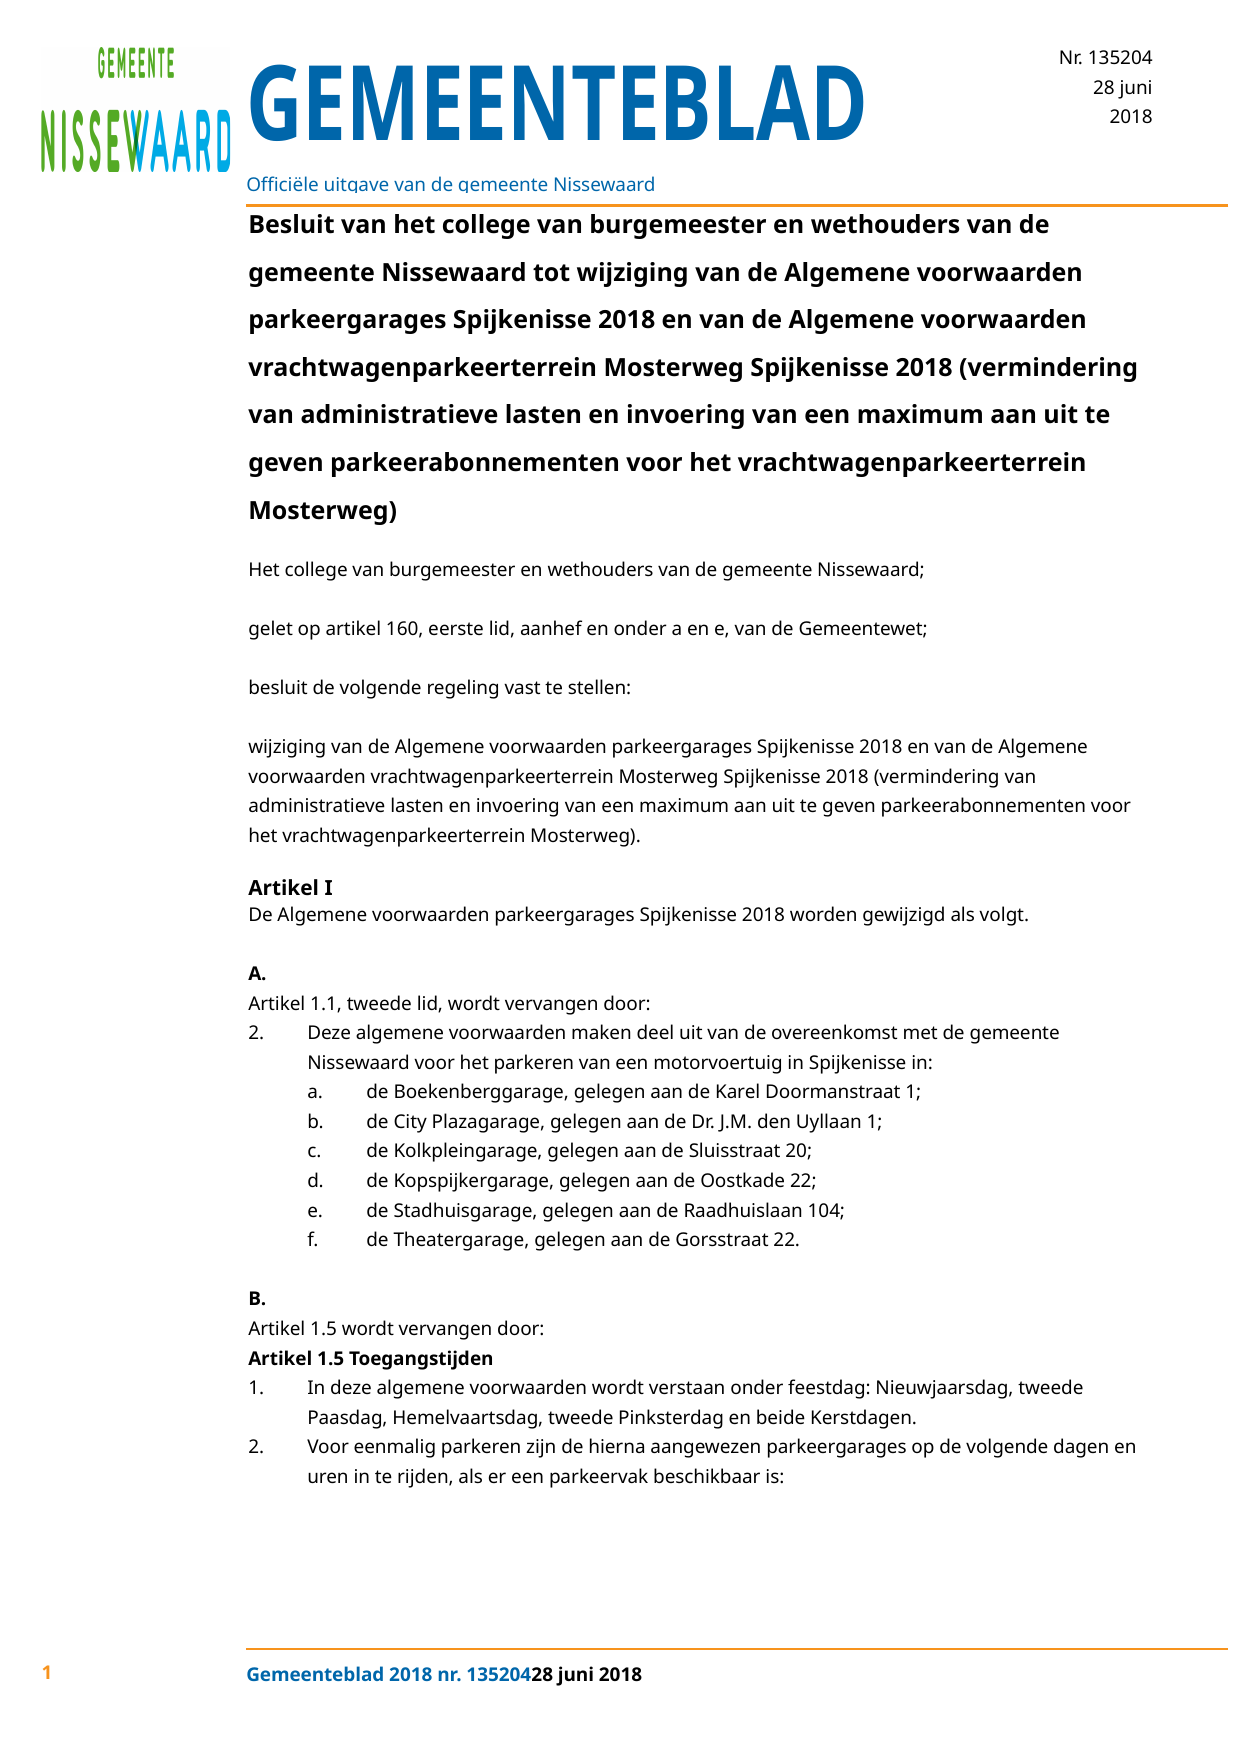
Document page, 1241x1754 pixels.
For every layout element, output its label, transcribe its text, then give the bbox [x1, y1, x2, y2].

list de Boekenberggarage, gelegen aan de Karel Doormanstraat 1; [307, 1078, 1152, 1104]
text Artikel 1.1, tweede lid, wordt vervangen door: [248, 990, 1152, 1016]
text B. [248, 1286, 1152, 1311]
picture [201, 122, 206, 138]
picture [154, 157, 165, 172]
text Artikel 1.5 wordt vervangen door: [248, 1315, 1152, 1341]
list Voor eenmalig parkeren zijn de hierna aangewezen parkeergarages op de volgende dagen en uren in te rijden, als er een parkeervak beschikbaar is: [248, 1433, 1152, 1489]
text A. [248, 960, 1152, 986]
text besluit de volgende regeling vast te stellen: [248, 674, 1152, 700]
text Artikel 1.5 Toegangstijden [248, 1345, 1152, 1371]
picture [222, 122, 227, 160]
text De Algemene voorwaarden parkeergarages Spijkenisse 2018 worden gewijzigd als volgt. [248, 901, 1152, 927]
picture [176, 157, 187, 172]
text Besluit van het college van burgemeester en wethouders van de gemeente Nissewaard tot wijziging van de Algemene voorwaarden parkeergarages Spijkenisse 2018 en van de Algemene voorwaarden vrachtwagenparkeerterrein Mosterweg Spijkenisse 2018 (vermindering van administratieve lasten en invoering van een maximum aan uit te geven parkeerabonnementen voor het vrachtwagenparkeerterrein Mosterweg) [248, 207, 1152, 526]
list Deze algemene voorwaarden maken deel uit van de overeenkomst met de gemeente Nissewaard voor het parkeren van een motorvoertuig in Spijkenisse in: [248, 1019, 1152, 1075]
list In deze algemene voorwaarden wordt verstaan onder feestdag: Nieuwjaarsdag, tweede Paasdag, Hemelvaartsdag, tweede Pinksterdag en beide Kerstdagen. [248, 1374, 1152, 1430]
text Het college van burgemeester en wethouders van de gemeente Nissewaard; [248, 556, 1152, 582]
list de Stadhuisgarage, gelegen aan de Raadhuislaan 104; [307, 1197, 1152, 1223]
list de City Plazagarage, gelegen aan de Dr. J.M. den Uyllaan 1; [307, 1108, 1152, 1134]
list de Kopspijkergarage, gelegen aan de Oostkade 22; [307, 1167, 1152, 1193]
text wijziging van de Algemene voorwaarden parkeergarages Spijkenisse 2018 en van de Algemene voorwaarden vrachtwagenparkeerterrein Mosterweg Spijkenisse 2018 (vermindering van administratieve lasten en invoering van een maximum aan uit te geven parkeerabonnementen voor het vrachtwagenparkeerterrein Mosterweg). [248, 733, 1152, 848]
picture [200, 151, 206, 172]
list de Kolkpleingarage, gelegen aan de Sluisstraat 20; [307, 1138, 1152, 1163]
text Artikel I [248, 873, 1152, 901]
picture [41, 47, 231, 172]
text gelet op artikel 160, eerste lid, aanhef en onder a en e, van de Gemeentewet; [248, 615, 1152, 641]
list de Theatergarage, gelegen aan de Gorsstraat 22. [307, 1226, 1152, 1252]
